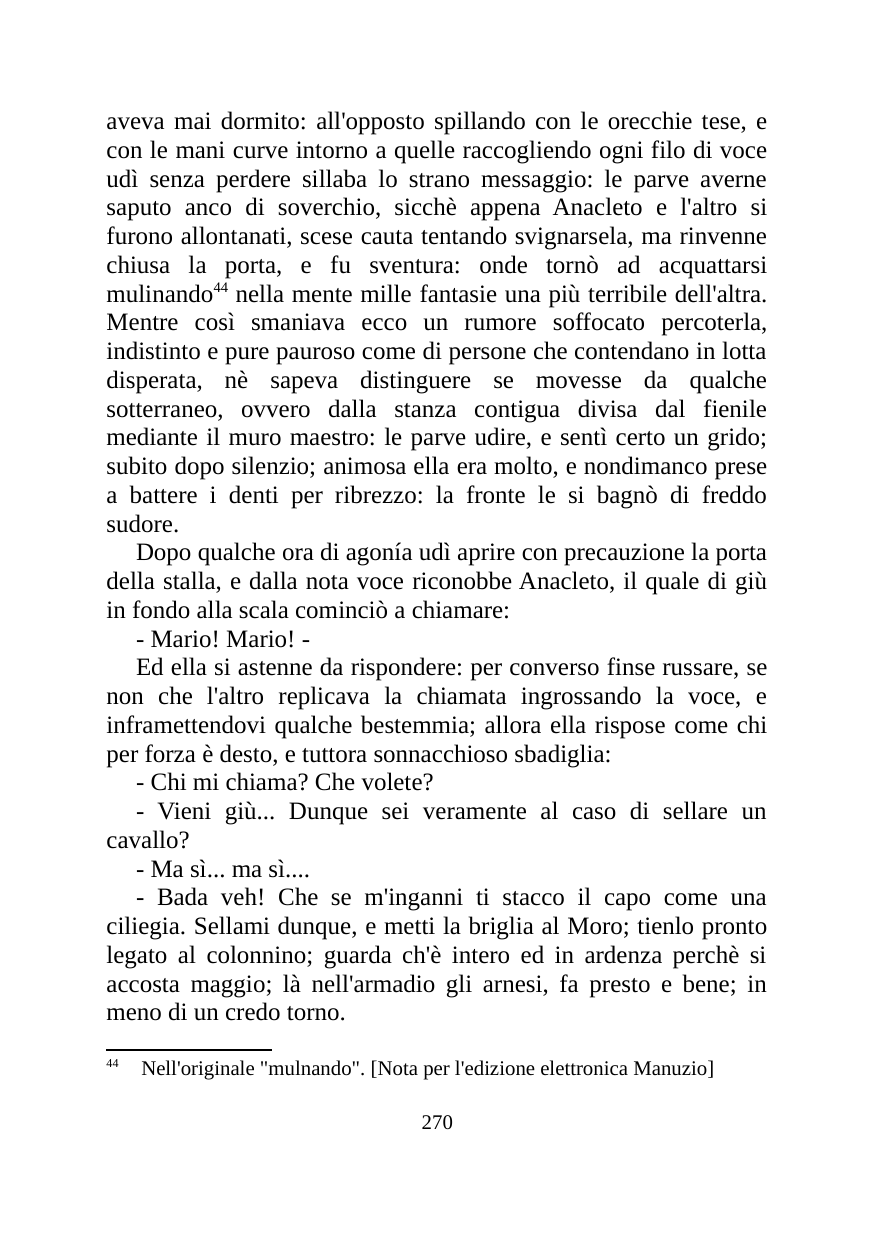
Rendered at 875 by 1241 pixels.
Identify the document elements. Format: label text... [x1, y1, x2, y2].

text - Ma sì... ma sì.... [106, 854, 768, 882]
text - Vieni giù... Dunque sei veramente al caso di sellare un cavallo? [106, 796, 768, 854]
text - Bada veh! Che se m'inganni ti stacco il capo come una ciliegia. Sellami dunque, e metti la briglia al Moro; tienlo pronto legato al colonnino; guarda ch'è intero ed in ardenza perchè si accosta maggio; là nell'armadio gli arnesi, fa presto e bene; in meno di un credo torno. [106, 882, 768, 1026]
text Dopo qualche ora di agonía udì aprire con precauzione la porta della stalla, e dalla nota voce riconobbe Anacleto, il quale di giù in fondo alla scala cominciò a chiamare: [106, 537, 768, 624]
text - Mario! Mario! - [106, 624, 768, 652]
text Nell'originale "mulnando". [Nota per l'edizione elettronica Manuzio] [106, 1056, 768, 1080]
text - Chi mi chiama? Che volete? [106, 767, 768, 796]
text aveva mai dormito: all'opposto spillando con le orecchie tese, e con le mani curve intorno a quelle raccogliendo ogni filo di voce udì senza perdere sillaba lo strano messaggio: le parve averne saputo anco di soverchio, sicchè appena Anacleto e l'altro si furono allontanati, scese cauta tentando svignarsela, ma rinvenne chiusa la porta, e fu sventura: onde tornò ad acquattarsi mulinando nella mente mille fantasie una più terribile dell'altra. Mentre così smaniava ecco un rumore soffocato percoterla, indistinto e pure pauroso come di persone che contendano in lotta disperata, nè sapeva distinguere se movesse da qualche sotterraneo, ovvero dalla stanza contigua divisa dal fienile mediante il muro maestro: le parve udire, e sentì certo un grido; subito dopo silenzio; animosa ella era molto, e nondimanco prese a battere i denti per ribrezzo: la fronte le si bagnò di freddo sudore. [106, 106, 768, 537]
text Ed ella si astenne da rispondere: per converso finse russare, se non che l'altro replicava la chiamata ingrossando la voce, e inframettendovi qualche bestemmia; allora ella rispose come chi per forza è desto, e tuttora sonnacchioso sbadiglia: [106, 652, 768, 767]
